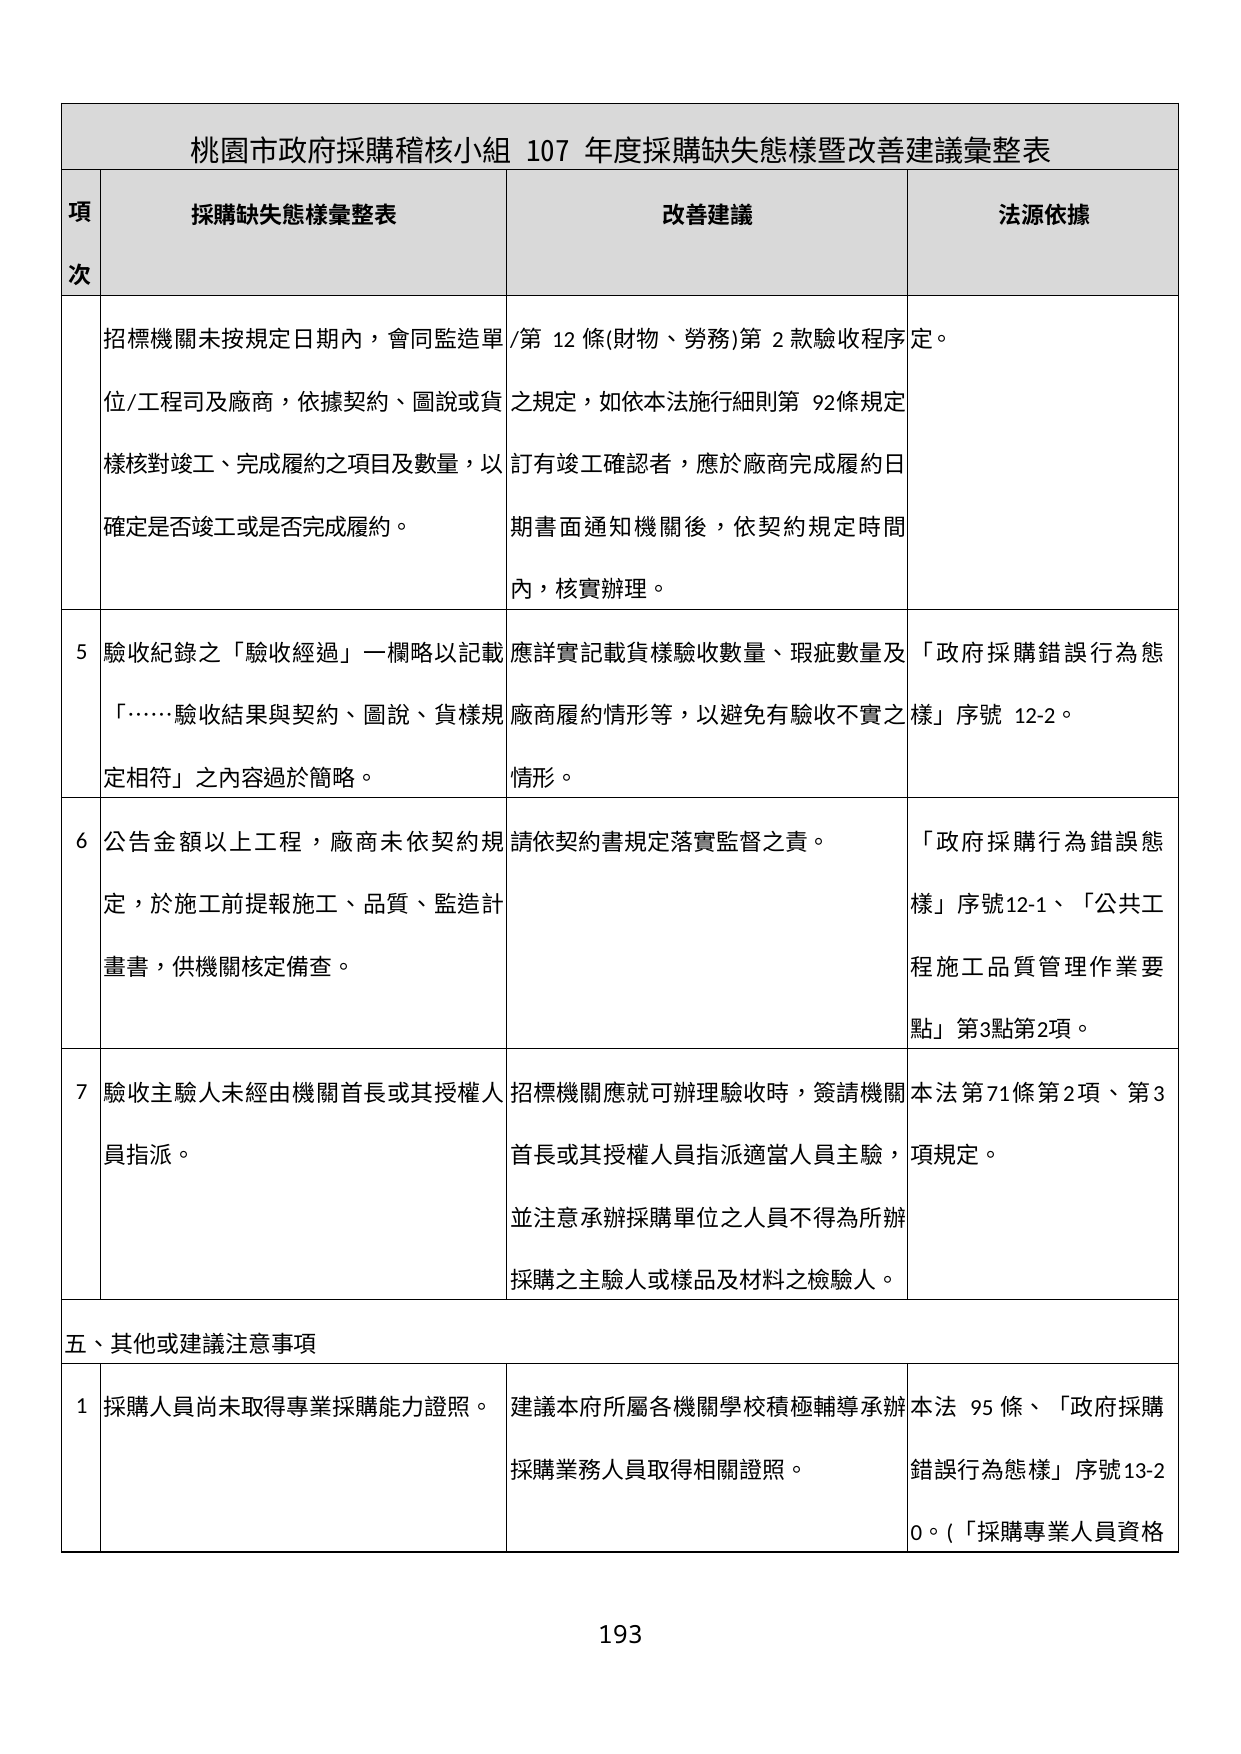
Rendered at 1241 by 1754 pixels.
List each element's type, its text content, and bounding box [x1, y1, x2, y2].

table_cell 五、其他或建議注意事項 [62, 1300, 1178, 1363]
table_cell 本法 95 條、「政府採購錯誤行為態樣」序號13-20。(「採購專業人員資格 [908, 1364, 1178, 1551]
table_cell 驗收主驗人未經由機關首長或其授權人員指派。 [101, 1049, 506, 1299]
table_cell 招標機關未按規定日期內，會同監造單位/工程司及廠商，依據契約、圖說或貨樣核對竣工、完成履約之項目及數量，以確定是否竣工或是否完成履約。 [101, 296, 506, 609]
table_cell 採購缺失態樣彙整表 [101, 170, 506, 295]
table_cell 應詳實記載貨樣驗收數量、瑕疵數量及廠商履約情形等，以避免有驗收不實之情形。 [507, 610, 907, 797]
table_cell 採購人員尚未取得專業採購能力證照。 [101, 1364, 506, 1551]
table_cell 5 [62, 610, 100, 797]
table_cell 招標機關應就可辦理驗收時，簽請機關首長或其授權人員指派適當人員主驗，並注意承辦採購單位之人員不得為所辦採購之主驗人或樣品及材料之檢驗人。 [507, 1049, 907, 1299]
table_header 桃園市政府採購稽核小組 107 年度採購缺失態樣暨改善建議彙整表 [62, 104, 1178, 169]
table_cell 公告金額以上工程，廠商未依契約規定，於施工前提報施工、品質、監造計畫書，供機關核定備查。 [101, 798, 506, 1048]
table_cell 1 [62, 1364, 100, 1551]
table_cell 「政府採購行為錯誤態樣」序號12-1、「公共工程施工品質管理作業要點」第3點第2項。 [908, 798, 1178, 1048]
table_cell 7 [62, 1049, 100, 1299]
table_cell 驗收紀錄之「驗收經過」一欄略以記載「……驗收結果與契約、圖說、貨樣規定相符」之內容過於簡略。 [101, 610, 506, 797]
table_cell [62, 296, 100, 609]
table_cell 建議本府所屬各機關學校積極輔導承辦採購業務人員取得相關證照。 [507, 1364, 907, 1551]
table_cell 本法第71條第2項、第3 項規定。 [908, 1049, 1178, 1299]
table_cell 改善建議 [507, 170, 907, 295]
table_cell /第 12 條(財物、勞務)第 2 款驗收程序之規定，如依本法施行細則第 92條規定訂有竣工確認者，應於廠商完成履約日期書面通知機關後，依契約規定時間內，核實辦理。 [507, 296, 907, 609]
table_cell 法源依據 [908, 170, 1178, 295]
table_cell 「政府採購錯誤行為態樣」序號 12-2。 [908, 610, 1178, 797]
table_cell 定。 [908, 296, 1178, 609]
table_cell 請依契約書規定落實監督之責。 [507, 798, 907, 1048]
table_cell 6 [62, 798, 100, 1048]
table_cell 項 次 [62, 170, 100, 295]
